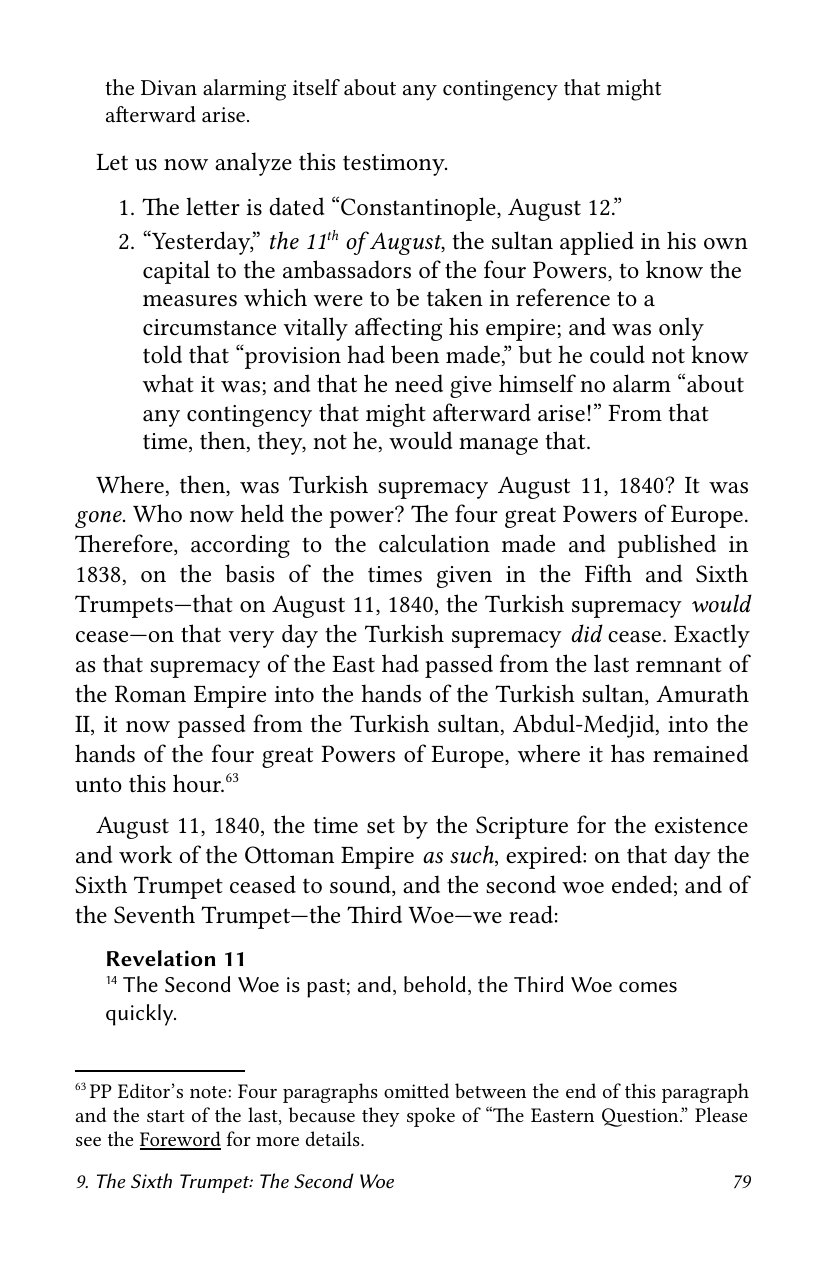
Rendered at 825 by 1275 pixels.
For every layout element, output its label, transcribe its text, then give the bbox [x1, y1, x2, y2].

text August 11, 1840, the time set by the Scripture for the existence and work of the Ottoman Empire as such, expired: on that day the Sixth Trumpet ceased to sound, and the second woe ended; and of the Seventh Trumpet—the Third Woe—we read: [75, 812, 750, 930]
text Revelation 11 [105, 946, 750, 972]
text the Divan alarming itself about any contingency that might afterward arise. [105, 75, 720, 128]
text PP Editor’s note: Four paragraphs omitted between the end of this paragraph and the start of the last, because they spoke of “The Eastern Question.” Please see the Foreword for more details. [75, 1080, 750, 1152]
list The letter is dated “Constantinople, August 12.” [135, 193, 750, 221]
text Let us now analyze this testimony. [75, 148, 750, 176]
list “Yesterday,” the 11th of August, the sultan applied in his own capital to the ambassadors of the four Powers, to know the measures which were to be taken in reference to a circumstance vitally affecting his empire; and was only told that “provision had been made,” but he could not know what it was; and that he need give himself no alarm “about any contingency that might afterward arise!” From that time, then, they, not he, would manage that. [135, 227, 750, 456]
text 14 The Second Woe is past; and, behold, the Third Woe comes quickly. [105, 972, 720, 1026]
text Where, then, was Turkish supremacy August 11, 1840? It was gone. Who now held the power? The four great Powers of Europe. Therefore, according to the calculation made and published in 1838, on the basis of the times given in the Fifth and Sixth Trumpets—that on August 11, 1840, the Turkish supremacy would cease—on that very day the Turkish supremacy did cease. Exactly as that supremacy of the East had passed from the last remnant of the Roman Empire into the hands of the Turkish sultan, Amurath II, it now passed from the Turkish sultan, Abdul-Medjid, into the hands of the four great Powers of Europe, where it has remained unto this hour. [75, 471, 750, 798]
